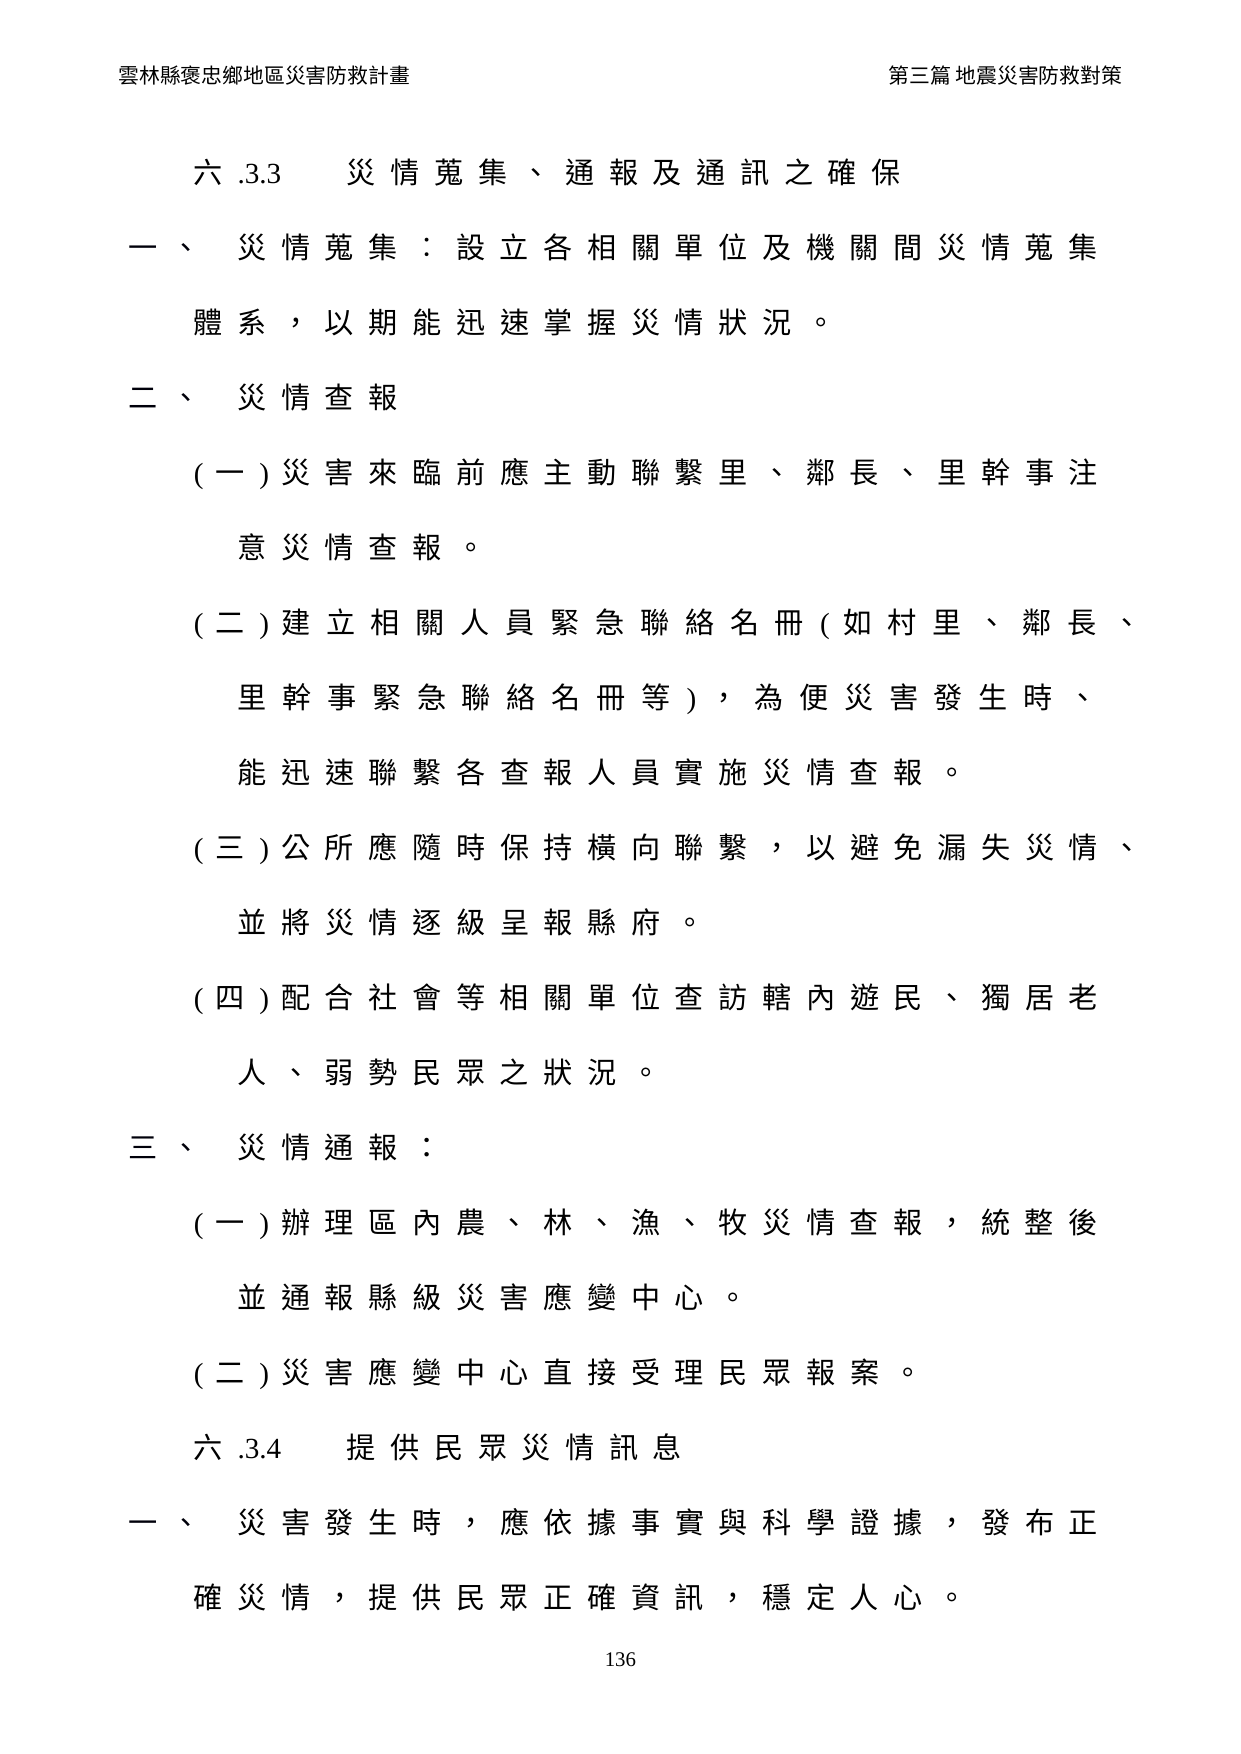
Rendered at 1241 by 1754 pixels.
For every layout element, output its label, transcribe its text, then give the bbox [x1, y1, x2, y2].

list 辦理區內農、林、漁、牧災情查報，統整後並通報縣級災害應變中心。 [178, 1177, 1112, 1327]
list 災情查報 [128, 352, 1112, 427]
list 災害發生時，應依據事實與科學證據，發布正確災情，提供民眾正確資訊，穩定人心。 [128, 1477, 1112, 1627]
list 災情蒐集、通報及通訊之確保 [187, 127, 1112, 202]
list 提供民眾災情訊息 [187, 1402, 1112, 1477]
list 災害應變中心直接受理民眾報案。 [178, 1327, 1112, 1402]
list 災情通報： [128, 1102, 1112, 1177]
list 災情蒐集︰設立各相關單位及機關間災情蒐集體系，以期能迅速掌握災情狀況。 [128, 202, 1112, 352]
list 配合社會等相關單位查訪轄內遊民、獨居老人、弱勢民眾之狀況。 [178, 952, 1112, 1102]
list 災害來臨前應主動聯繫里、鄰長、里幹事注意災情查報。 [178, 427, 1112, 577]
list 建立相關人員緊急聯絡名冊(如村里、鄰長、里幹事緊急聯絡名冊等)，為便災害發生時、能迅速聯繫各查報人員實施災情查報。 [178, 577, 1112, 802]
list 公所應隨時保持橫向聯繫，以避免漏失災情、並將災情逐級呈報縣府。 [178, 802, 1112, 952]
